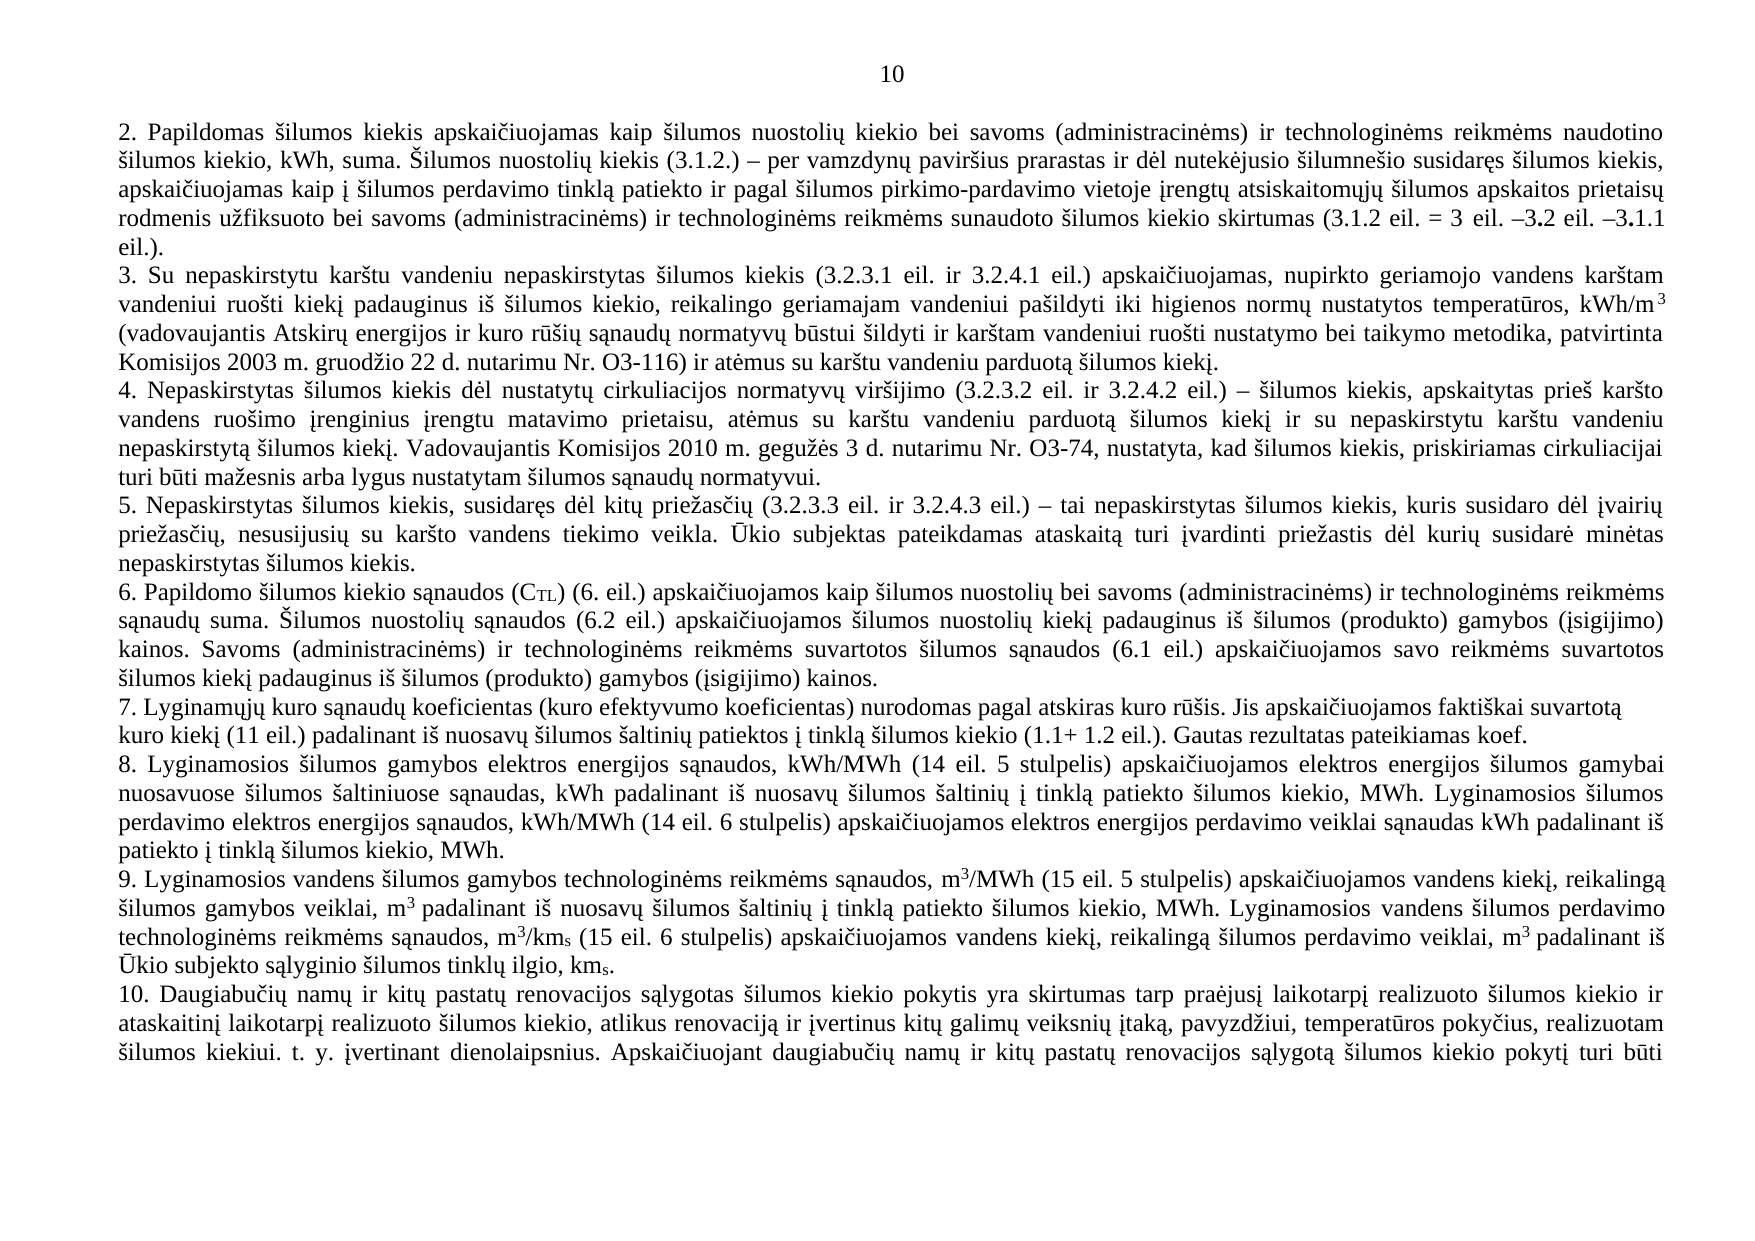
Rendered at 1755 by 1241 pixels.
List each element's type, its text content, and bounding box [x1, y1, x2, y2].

text 5. Nepaskirstytas šilumos kiekis, susidaręs dėl kitų priežasčių (3.2.3.3 eil. ir 3.2.4.3 eil.) – tai nepaskirstytas šilumos kiekis, kuris susidaro dėl įvairių priežasčių, nesusijusių su karšto vandens tiekimo veikla. Ūkio subjektas pateikdamas ataskaitą turi įvardinti priežastis dėl kurių susidarė minėtas nepaskirstytas šilumos kiekis. [118, 490, 1666, 577]
text 7. Lyginamųjų kuro sąnaudų koeficientas (kuro efektyvumo koeficientas) nurodomas pagal atskiras kuro rūšis. Jis apskaičiuojamos faktiškai suvartotą kuro kiekį (11 eil.) padalinant iš nuosavų šilumos šaltinių patiektos į tinklą šilumos kiekio (1.1+ 1.2 eil.). Gautas rezultatas pateikiamas koef. [118, 692, 1666, 749]
text 6. Papildomo šilumos kiekio sąnaudos (CTL) (6. eil.) apskaičiuojamos kaip šilumos nuostolių bei savoms (administracinėms) ir technologinėms reikmėms sąnaudų suma. Šilumos nuostolių sąnaudos (6.2 eil.) apskaičiuojamos šilumos nuostolių kiekį padauginus iš šilumos (produkto) gamybos (įsigijimo) kainos. Savoms (administracinėms) ir technologinėms reikmėms suvartotos šilumos sąnaudos (6.1 eil.) apskaičiuojamos savo reikmėms suvartotos šilumos kiekį padauginus iš šilumos (produkto) gamybos (įsigijimo) kainos. [118, 577, 1666, 692]
text 4. Nepaskirstytas šilumos kiekis dėl nustatytų cirkuliacijos normatyvų viršijimo (3.2.3.2 eil. ir 3.2.4.2 eil.) – šilumos kiekis, apskaitytas prieš karšto vandens ruošimo įrenginius įrengtu matavimo prietaisu, atėmus su karštu vandeniu parduotą šilumos kiekį ir su nepaskirstytu karštu vandeniu nepaskirstytą šilumos kiekį. Vadovaujantis Komisijos 2010 m. gegužės 3 d. nutarimu Nr. O3-74, nustatyta, kad šilumos kiekis, priskiriamas cirkuliacijai turi būti mažesnis arba lygus nustatytam šilumos sąnaudų normatyvui. [118, 375, 1666, 490]
text 9. Lyginamosios vandens šilumos gamybos technologinėms reikmėms sąnaudos, m3/MWh (15 eil. 5 stulpelis) apskaičiuojamos vandens kiekį, reikalingą šilumos gamybos veiklai, m3 padalinant iš nuosavų šilumos šaltinių į tinklą patiekto šilumos kiekio, MWh. Lyginamosios vandens šilumos perdavimo technologinėms reikmėms sąnaudos, m3/kms (15 eil. 6 stulpelis) apskaičiuojamos vandens kiekį, reikalingą šilumos perdavimo veiklai, m3 padalinant iš Ūkio subjekto sąlyginio šilumos tinklų ilgio, kms. [118, 864, 1666, 979]
text 10. Daugiabučių namų ir kitų pastatų renovacijos sąlygotas šilumos kiekio pokytis yra skirtumas tarp praėjusį laikotarpį realizuoto šilumos kiekio ir ataskaitinį laikotarpį realizuoto šilumos kiekio, atlikus renovaciją ir įvertinus kitų galimų veiksnių įtaką, pavyzdžiui, temperatūros pokyčius, realizuotam šilumos kiekiui. t. y. įvertinant dienolaipsnius. Apskaičiuojant daugiabučių namų ir kitų pastatų renovacijos sąlygotą šilumos kiekio pokytį turi būti [118, 979, 1666, 1065]
text 8. Lyginamosios šilumos gamybos elektros energijos sąnaudos, kWh/MWh (14 eil. 5 stulpelis) apskaičiuojamos elektros energijos šilumos gamybai nuosavuose šilumos šaltiniuose sąnaudas, kWh padalinant iš nuosavų šilumos šaltinių į tinklą patiekto šilumos kiekio, MWh. Lyginamosios šilumos perdavimo elektros energijos sąnaudos, kWh/MWh (14 eil. 6 stulpelis) apskaičiuojamos elektros energijos perdavimo veiklai sąnaudas kWh padalinant iš patiekto į tinklą šilumos kiekio, MWh. [118, 749, 1666, 864]
text 2. Papildomas šilumos kiekis apskaičiuojamas kaip šilumos nuostolių kiekio bei savoms (administracinėms) ir technologinėms reikmėms naudotino šilumos kiekio, kWh, suma. Šilumos nuostolių kiekis (3.1.2.) – per vamzdynų paviršius prarastas ir dėl nutekėjusio šilumnešio susidaręs šilumos kiekis, apskaičiuojamas kaip į šilumos perdavimo tinklą patiekto ir pagal šilumos pirkimo-pardavimo vietoje įrengtų atsiskaitomųjų šilumos apskaitos prietaisų rodmenis užfiksuoto bei savoms (administracinėms) ir technologinėms reikmėms sunaudoto šilumos kiekio skirtumas (3.1.2 eil. = 3 eil. –3.2 eil. –3.1.1 eil.). [118, 117, 1666, 260]
text 3. Su nepaskirstytu karštu vandeniu nepaskirstytas šilumos kiekis (3.2.3.1 eil. ir 3.2.4.1 eil.) apskaičiuojamas, nupirkto geriamojo vandens karštam vandeniui ruošti kiekį padauginus iš šilumos kiekio, reikalingo geriamajam vandeniui pašildyti iki higienos normų nustatytos temperatūros, kWh/m3 (vadovaujantis Atskirų energijos ir kuro rūšių sąnaudų normatyvų būstui šildyti ir karštam vandeniui ruošti nustatymo bei taikymo metodika, patvirtinta Komisijos 2003 m. gruodžio 22 d. nutarimu Nr. O3-116) ir atėmus su karštu vandeniu parduotą šilumos kiekį. [118, 260, 1666, 375]
